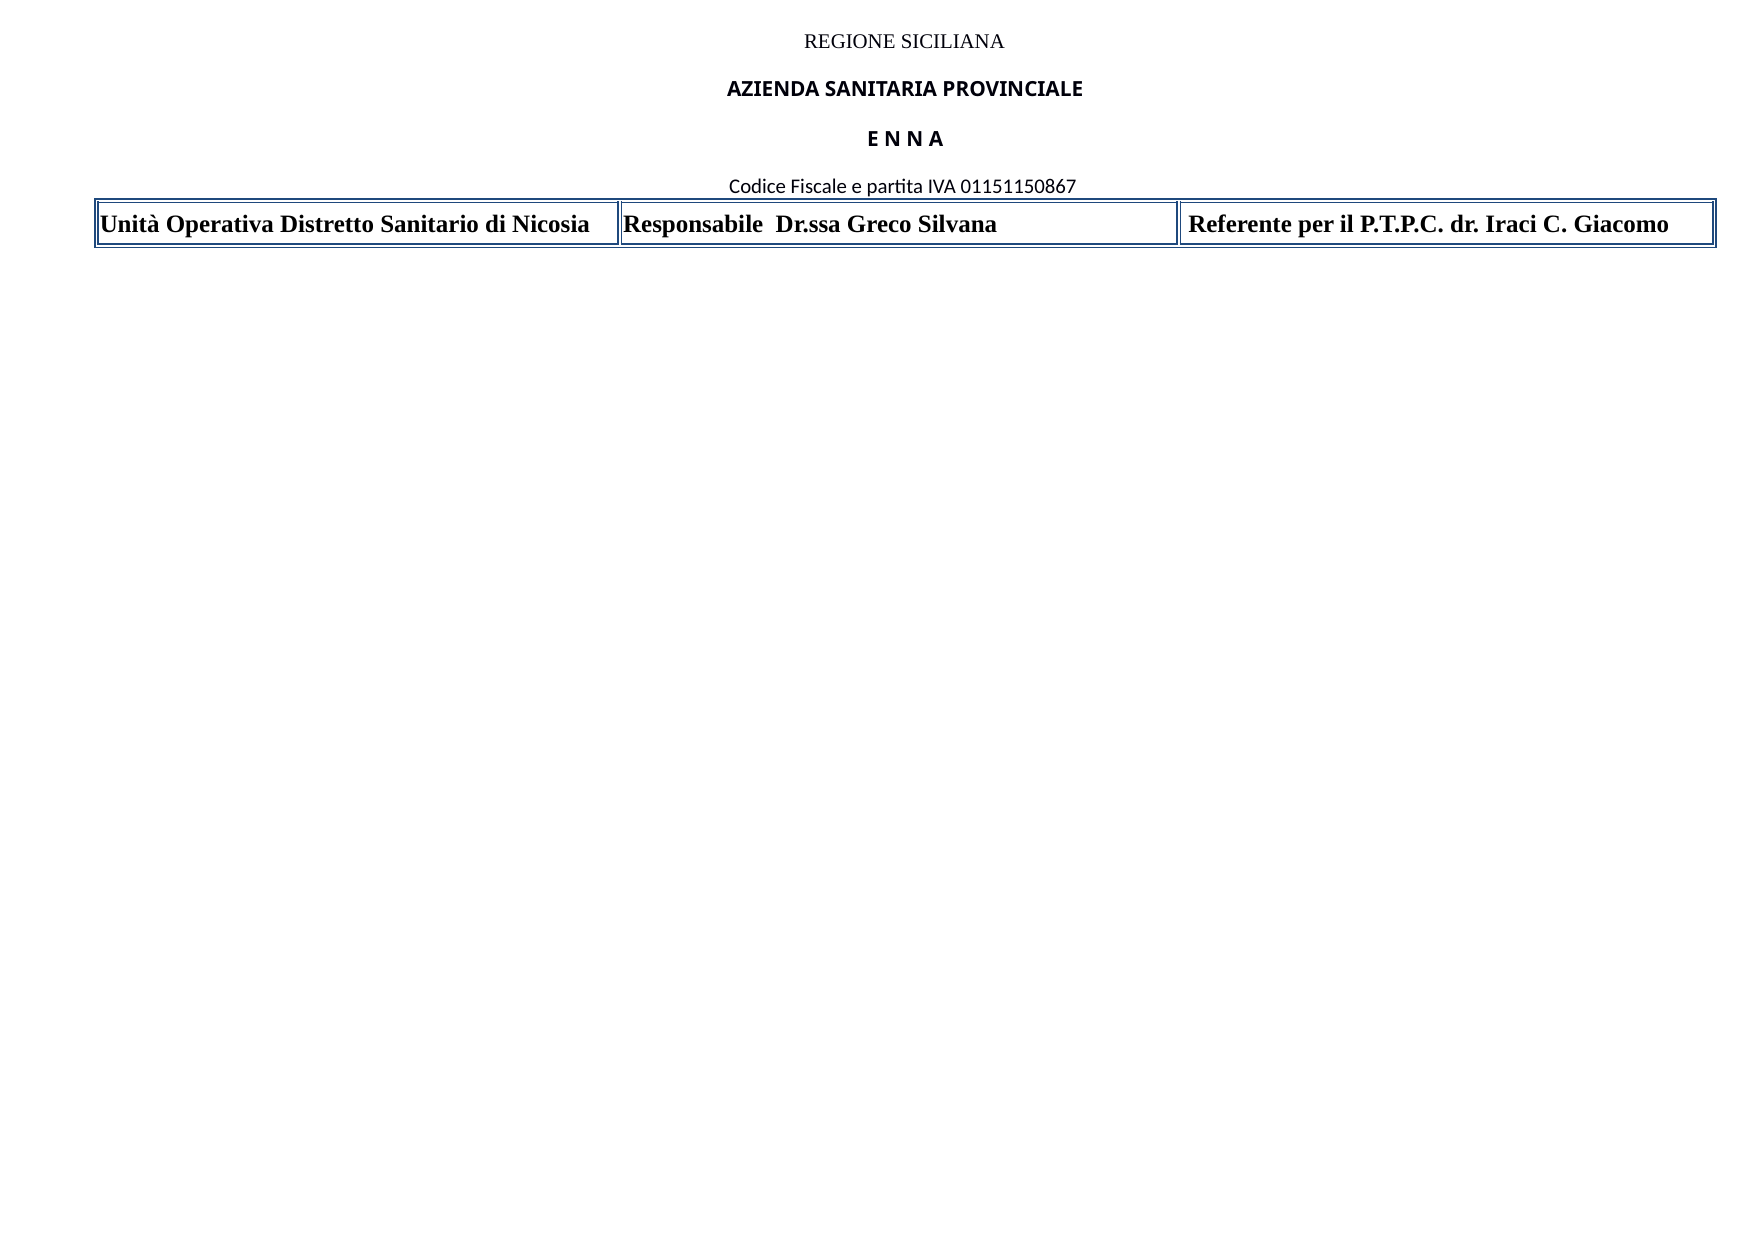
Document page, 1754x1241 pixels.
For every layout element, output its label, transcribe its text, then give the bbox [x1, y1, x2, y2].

table_header Responsabile Dr.ssa Greco Silvana [622, 203, 1176, 243]
table_header Referente per il P.T.P.C. dr. Iraci C. Giacomo [1181, 203, 1712, 243]
table_header Unità Operativa Distretto Sanitario di Nicosia [99, 203, 617, 243]
